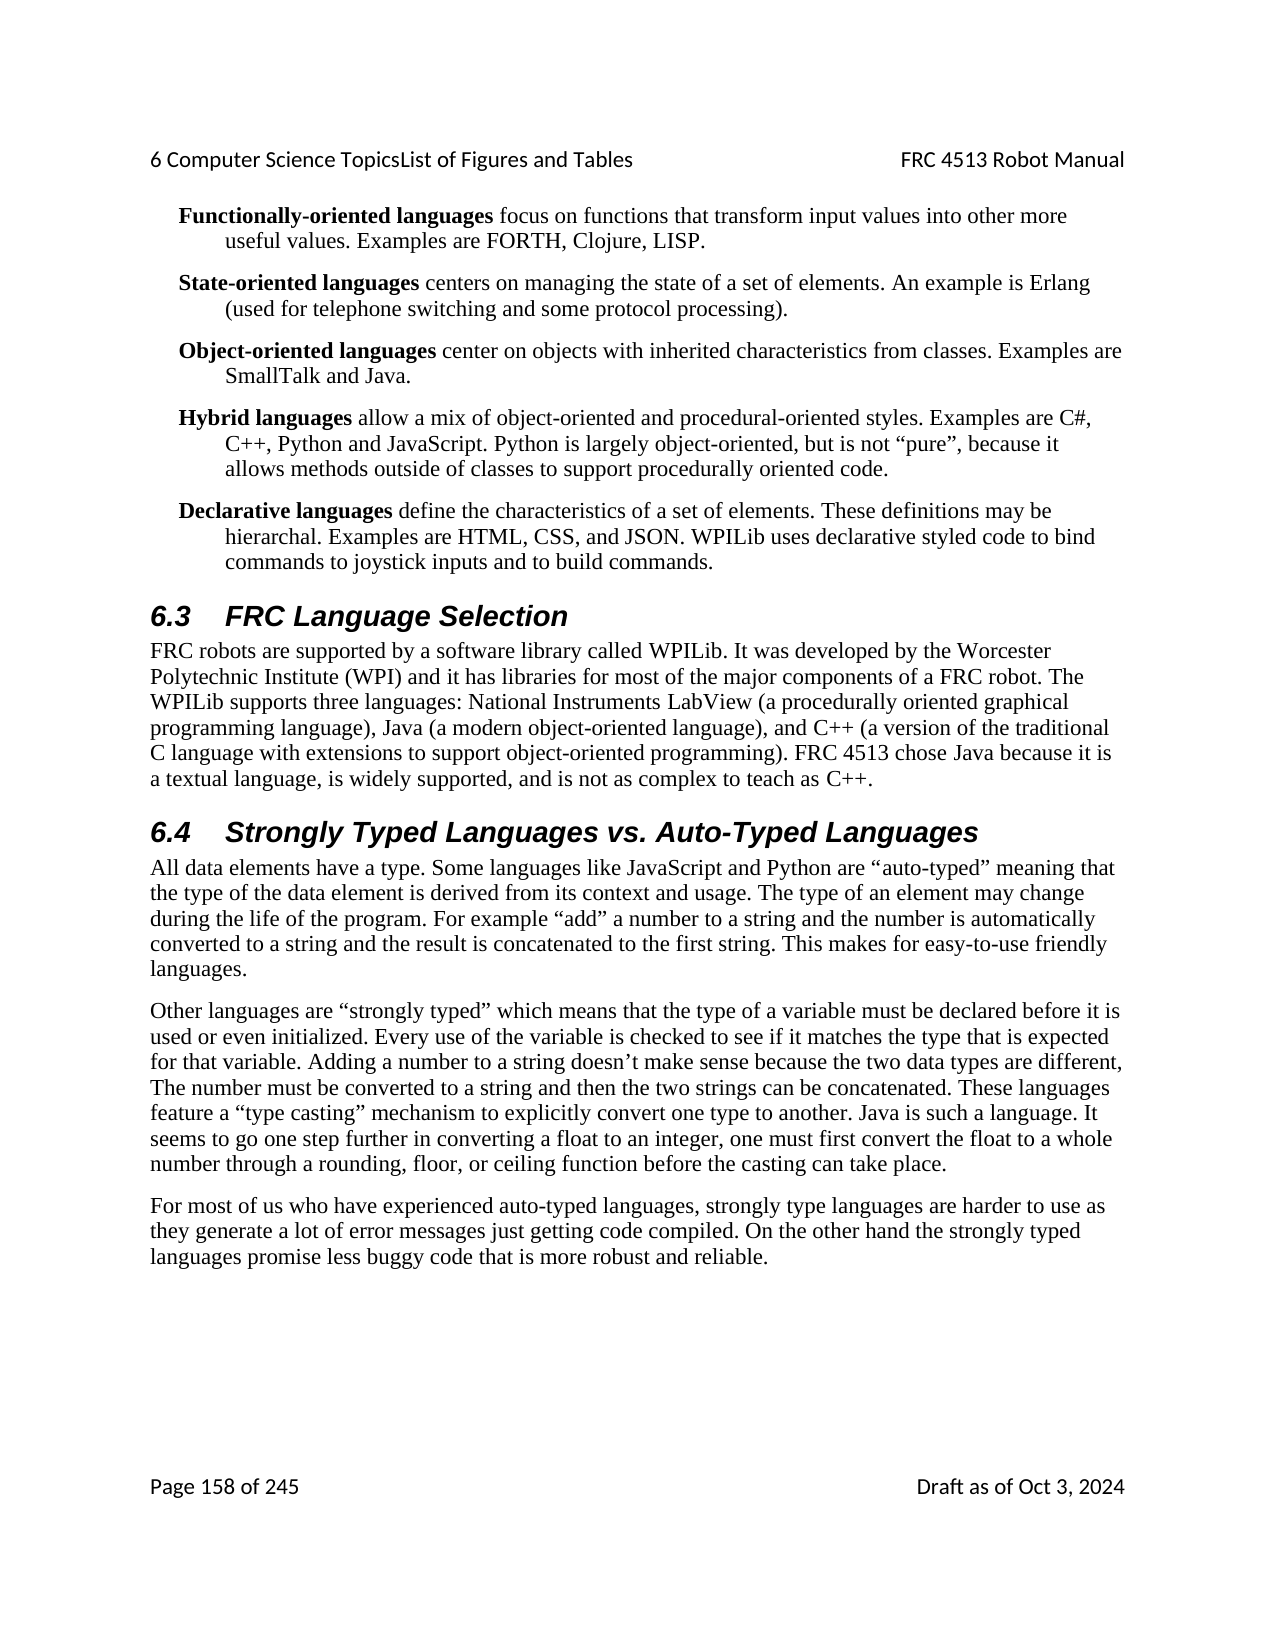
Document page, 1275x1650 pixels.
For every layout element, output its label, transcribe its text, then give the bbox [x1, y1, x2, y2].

text State-oriented languages centers on managing the state of a set of elements. An example is Erlang (used for telephone switching and some protocol processing). [178, 270, 1125, 321]
text For most of us who have experienced auto-typed languages, strongly type languages are harder to use as they generate a lot of error messages just getting code compiled. On the other hand the strongly typed languages promise less buggy code that is more robust and reliable. [150, 1193, 1125, 1269]
text Hybrid languages allow a mix of object-oriented and procedural-oriented styles. Examples are C#, C++, Python and JavaScript. Python is largely object-oriented, but is not “pure”, because it allows methods outside of classes to support procedurally oriented code. [178, 405, 1125, 482]
text All data elements have a type. Some languages like JavaScript and Python are “auto-typed” meaning that the type of the data element is derived from its context and usage. The type of an element may change during the life of the program. For example “add” a number to a string and the number is automatically converted to a string and the result is concatenated to the first string. This makes for easy-to-use friendly languages. [150, 855, 1125, 982]
text FRC robots are supported by a software library called WPILib. It was developed by the Worcester Polytechnic Institute (WPI) and it has libraries for most of the major components of a FRC robot. The WPILib supports three languages: National Instruments LabView (a procedurally oriented graphical programming language), Java (a modern object-oriented language), and C++ (a version of the traditional C language with extensions to support object-oriented programming). FRC 4513 chose Java because it is a textual language, is widely supported, and is not as complex to teach as C++. [150, 638, 1125, 791]
text Other languages are “strongly typed” which means that the type of a variable must be declared before it is used or even initialized. Every use of the variable is checked to see if it matches the type that is expected for that variable. Adding a number to a string doesn’t make sense because the two data types are different, The number must be converted to a string and then the two strings can be concatenated. These languages feature a “type casting” mechanism to explicitly convert one type to another. Java is such a language. It seems to go one step further in converting a float to an integer, one must first convert the float to a whole number through a rounding, floor, or ceiling function before the casting can take place. [150, 998, 1125, 1176]
text Functionally-oriented languages focus on functions that transform input values into other more useful values. Examples are FORTH, Clojure, LISP. [178, 203, 1125, 254]
text Declarative languages define the characteristics of a set of elements. These definitions may be hierarchal. Examples are HTML, CSS, and JSON. WPILib uses declarative styled code to bind commands to joystick inputs and to build commands. [178, 498, 1125, 574]
subtitle Strongly Typed Languages vs. Auto-Typed Languages [150, 816, 1125, 848]
text Object-oriented languages center on objects with inherited characteristics from classes. Examples are SmallTalk and Java. [178, 338, 1125, 389]
subtitle FRC Language Selection [150, 599, 1125, 632]
